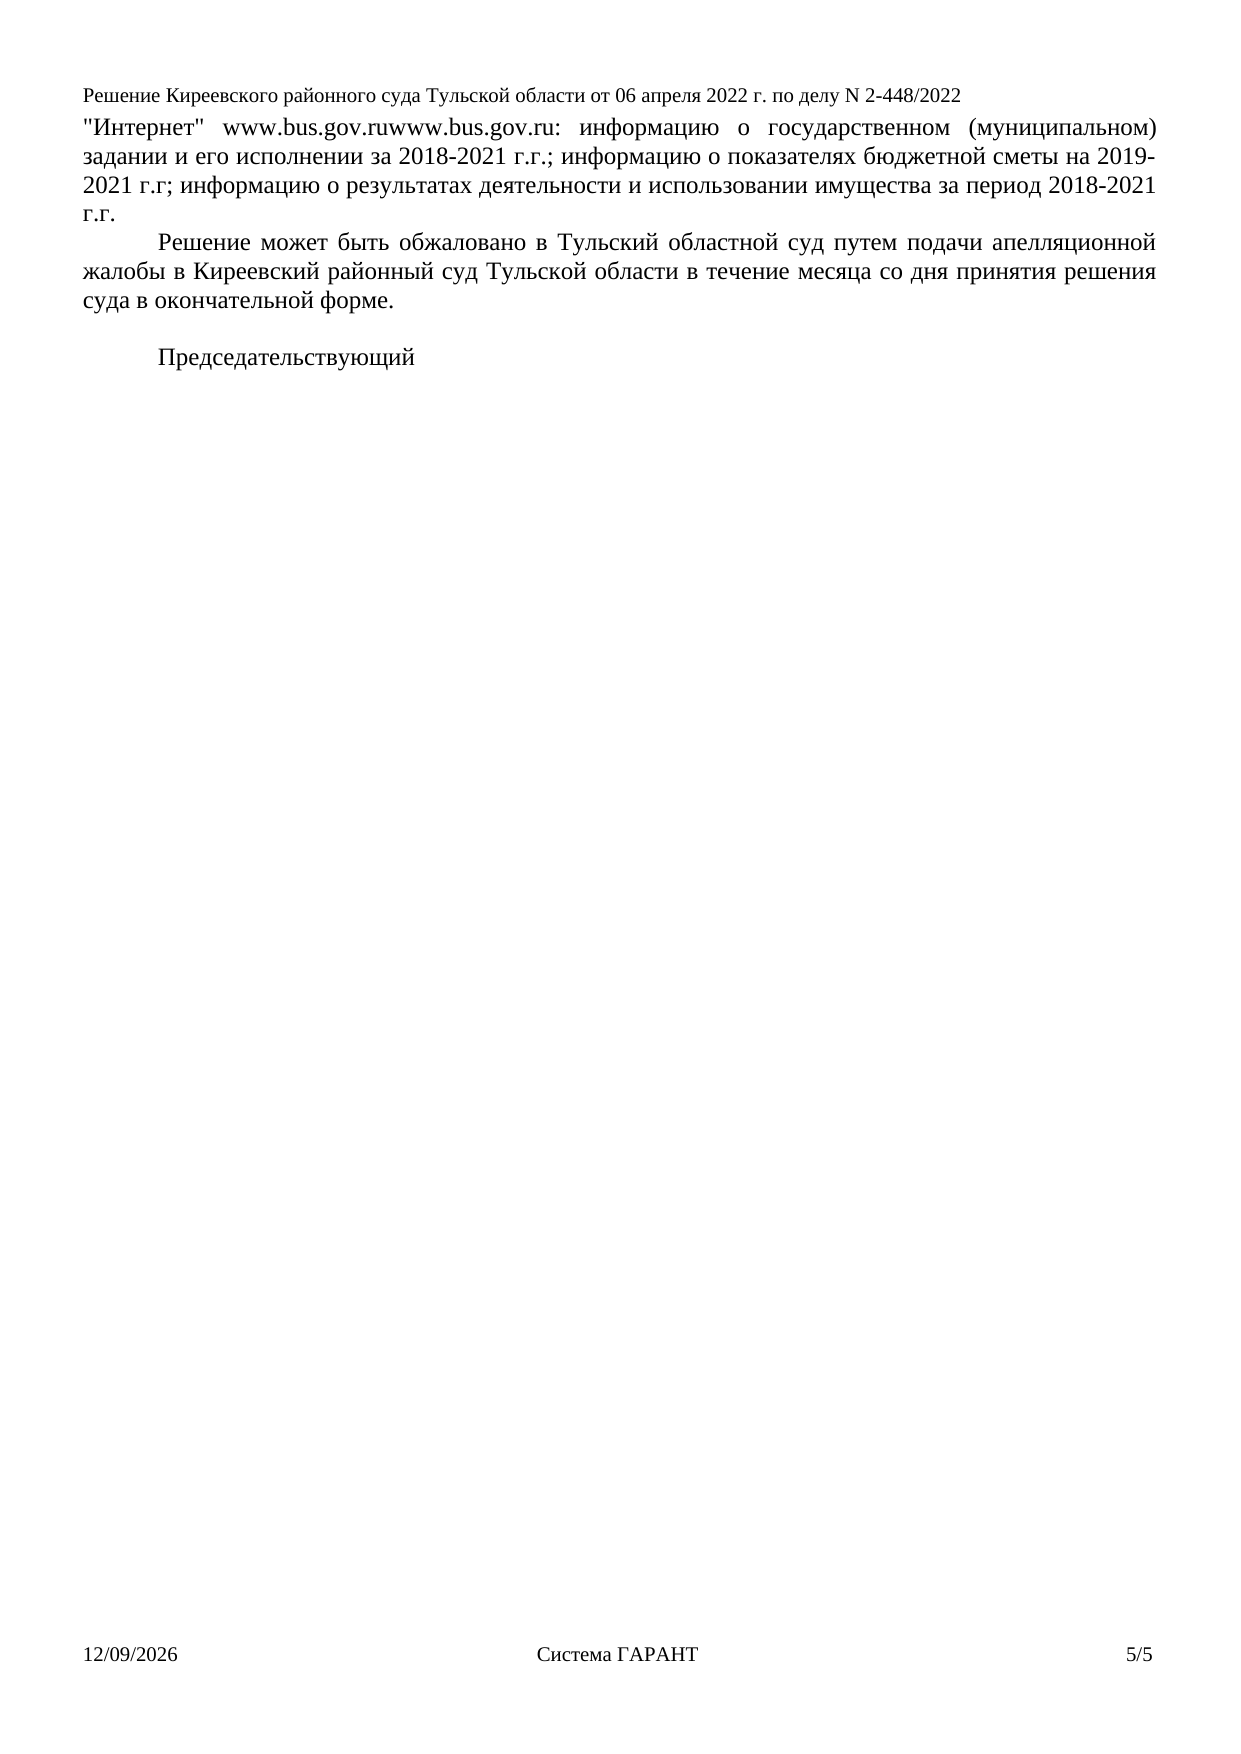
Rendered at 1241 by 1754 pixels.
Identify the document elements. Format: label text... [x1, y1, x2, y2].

text Председательствующий [83, 342, 1157, 371]
text Решение может быть обжаловано в Тульский областной суд путем подачи апелляционной жалобы в Киреевский районный суд Тульской области в течение месяца со дня принятия решения суда в окончательной форме. [83, 227, 1157, 313]
text "Интернет" www.bus.gov.ruwww.bus.gov.ru: информацию о государственном (муниципальном) задании и его исполнении за 2018-2021 г.г.; информацию о показателях бюджетной сметы на 2019-2021 г.г; информацию о результатах деятельности и использовании имущества за период 2018-2021 г.г. [83, 112, 1157, 227]
